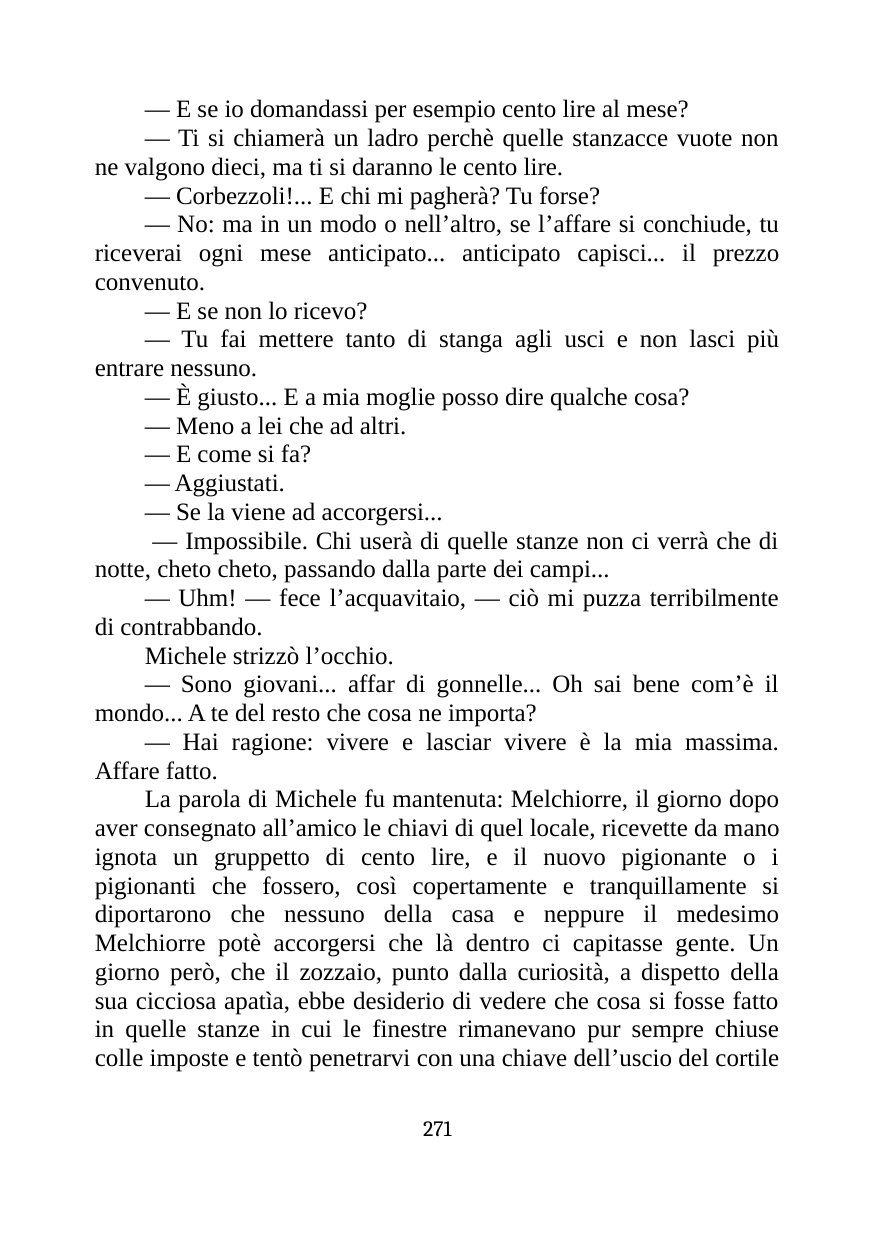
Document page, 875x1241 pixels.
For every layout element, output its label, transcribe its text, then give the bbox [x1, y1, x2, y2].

text — Ti si chiamerà un ladro perchè quelle stanzacce vuote non ne valgono dieci, ma ti si daranno le cento lire. [94, 123, 779, 181]
text — E se non lo ricevo? [94, 296, 779, 324]
text — No: ma in un modo o nell’altro, se l’affare si conchiude, tu riceverai ogni mese anticipato... anticipato capisci... il prezzo convenuto. [94, 209, 779, 296]
text — Corbezzoli!... E chi mi pagherà? Tu forse? [94, 181, 779, 209]
text Michele strizzò l’occhio. [94, 641, 779, 669]
text — Sono giovani... affar di gonnelle... Oh sai bene com’è il mondo... A te del resto che cosa ne importa? [94, 669, 779, 727]
text — Uhm! — fece l’acquavitaio, — ciò mi puzza terribilmente di contrabbando. [94, 583, 779, 641]
text La parola di Michele fu mantenuta: Melchiorre, il giorno dopo aver consegnato all’amico le chiavi di quel locale, ricevette da mano ignota un gruppetto di cento lire, e il nuovo pigionante o i pigionanti che fossero, così copertamente e tranquillamente si diportarono che nessuno della casa e neppure il medesimo Melchiorre potè accorgersi che là dentro ci capitasse gente. Un giorno però, che il zozzaio, punto dalla curiosità, a dispetto della sua cicciosa apatìa, ebbe desiderio di vedere che cosa si fosse fatto in quelle stanze in cui le finestre rimanevano pur sempre chiuse colle imposte e tentò penetrarvi con una chiave dell’uscio del cortile [94, 784, 779, 1072]
text — Tu fai mettere tanto di stanga agli usci e non lasci più entrare nessuno. [94, 324, 779, 382]
text — E come si fa? [94, 439, 779, 468]
text — È giusto... E a mia moglie posso dire qualche cosa? [94, 382, 779, 411]
text — E se io domandassi per esempio cento lire al mese? [94, 94, 779, 123]
text — Se la viene ad accorgersi... [94, 497, 779, 526]
text — Aggiustati. [94, 468, 779, 497]
text — Impossibile. Chi userà di quelle stanze non ci verrà che di notte, cheto cheto, passando dalla parte dei campi... [94, 526, 779, 583]
text — Hai ragione: vivere e lasciar vivere è la mia massima. Affare fatto. [94, 727, 779, 784]
text — Meno a lei che ad altri. [94, 411, 779, 439]
